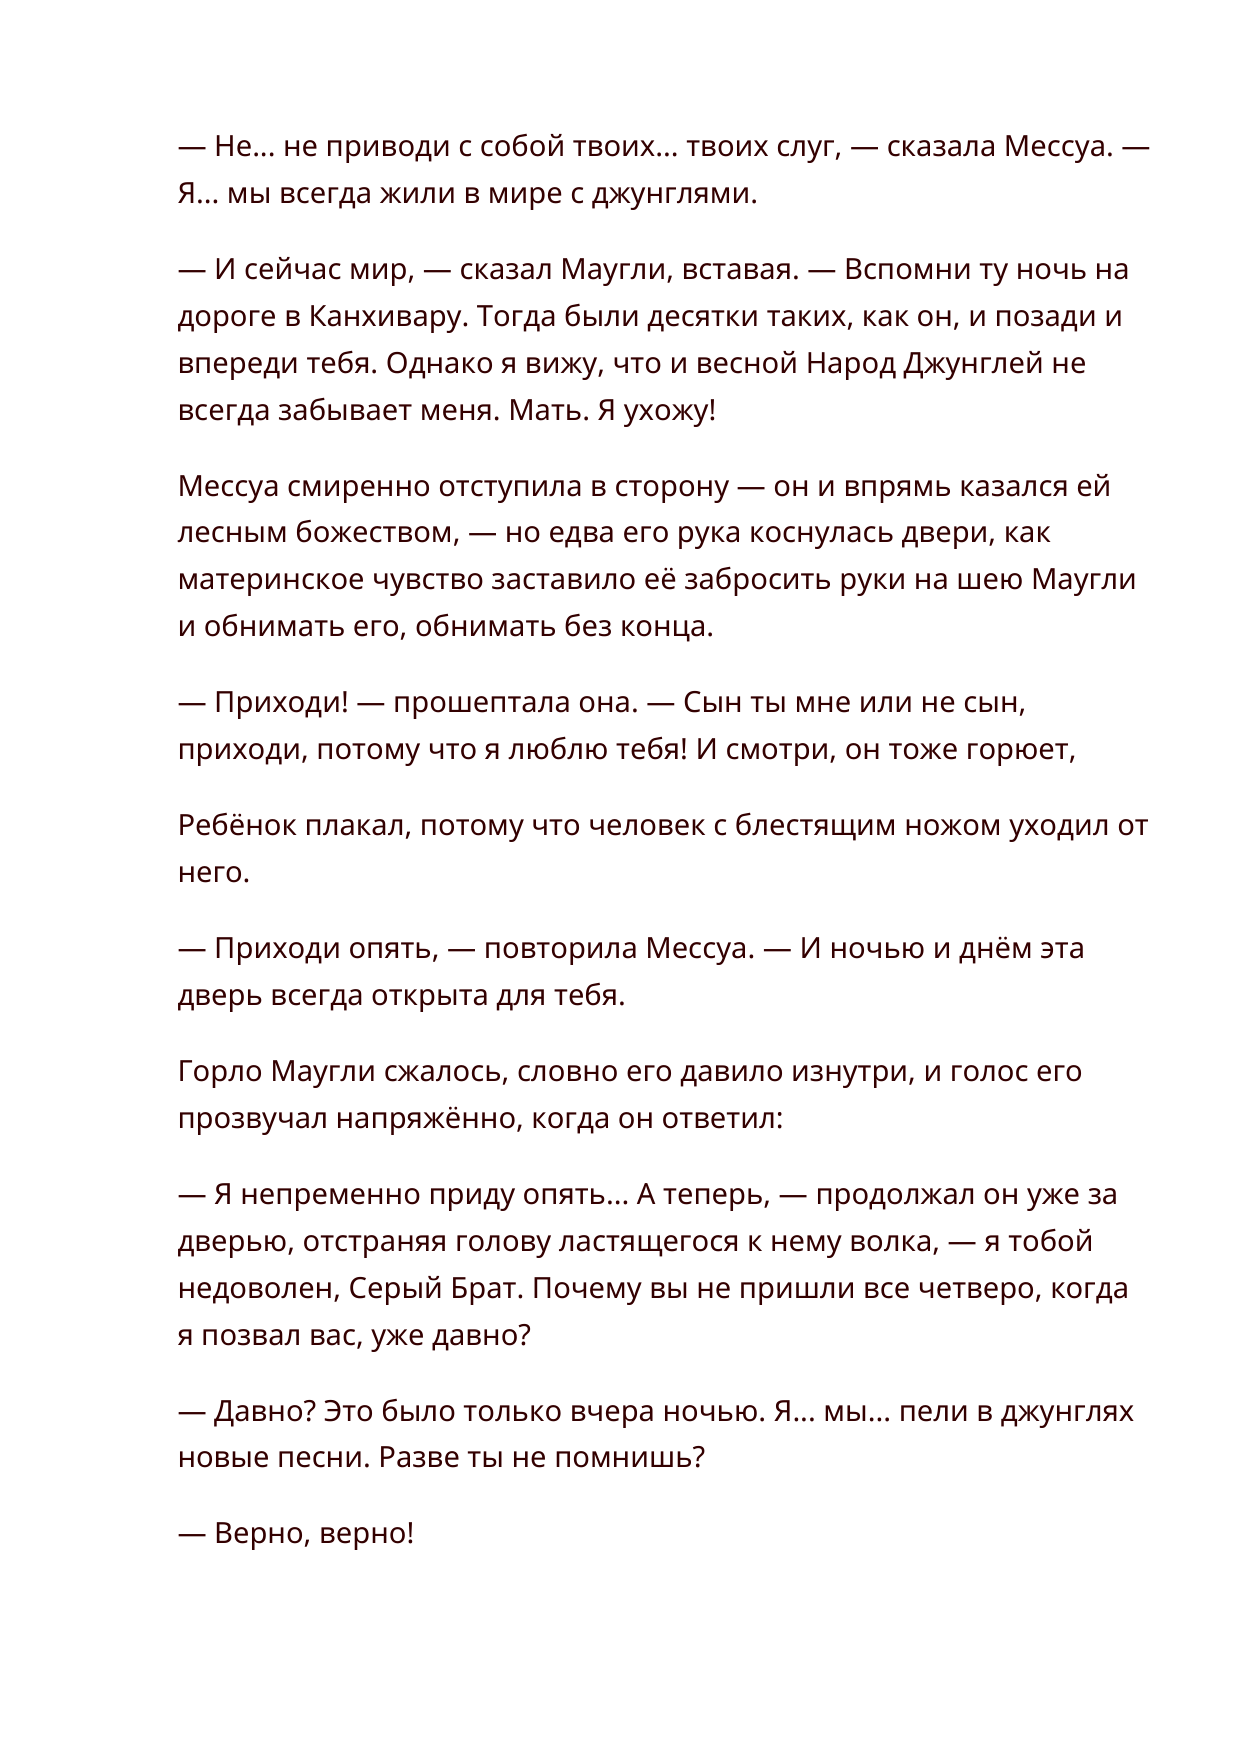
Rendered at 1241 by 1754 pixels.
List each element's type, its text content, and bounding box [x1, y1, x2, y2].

text Ребёнок плакал, потому что человек с блестящим ножом уходил от него. [177, 797, 1152, 891]
text Горло Маугли сжалось, словно его давило изнутри, и голос его прозвучал напряжённо, когда он ответил: [177, 1043, 1152, 1137]
text — Верно, верно! [177, 1506, 1152, 1552]
text — Приходи опять, — повторила Мессуа. — И ночью и днём эта дверь всегда открыта для тебя. [177, 920, 1152, 1014]
text — Давно? Это было только вчера ночью. Я... мы... пели в джунглях новые песни. Разве ты не помнишь? [177, 1383, 1152, 1476]
text — Не... не приводи с собой твоих... твоих слуг, — сказала Мессуа. — Я... мы всегда жили в мире с джунглями. [177, 118, 1152, 212]
text — Приходи! — прошептала она. — Сын ты мне или не сын, приходи, потому что я люблю тебя! И смотри, он тоже горюет, [177, 674, 1152, 768]
text Мессуа смиренно отступила в сторону — он и впрямь казался ей лесным божеством, — но едва его рука коснулась двери, как материнское чувство заставило её забросить руки на шею Маугли и обнимать его, обнимать без конца. [177, 458, 1152, 645]
text — Я непременно приду опять... А теперь, — продолжал он уже за дверью, отстраняя голову ластящегося к нему волка, — я тобой недоволен, Серый Брат. Почему вы не пришли все четверо, когда я позвал вас, уже давно? [177, 1166, 1152, 1353]
text — И сейчас мир, — сказал Маугли, вставая. — Вспомни ту ночь на дороге в Канхивару. Тогда были десятки таких, как он, и позади и впереди тебя. Однако я вижу, что и весной Народ Джунглей не всегда забывает меня. Мать. Я ухожу! [177, 241, 1152, 428]
